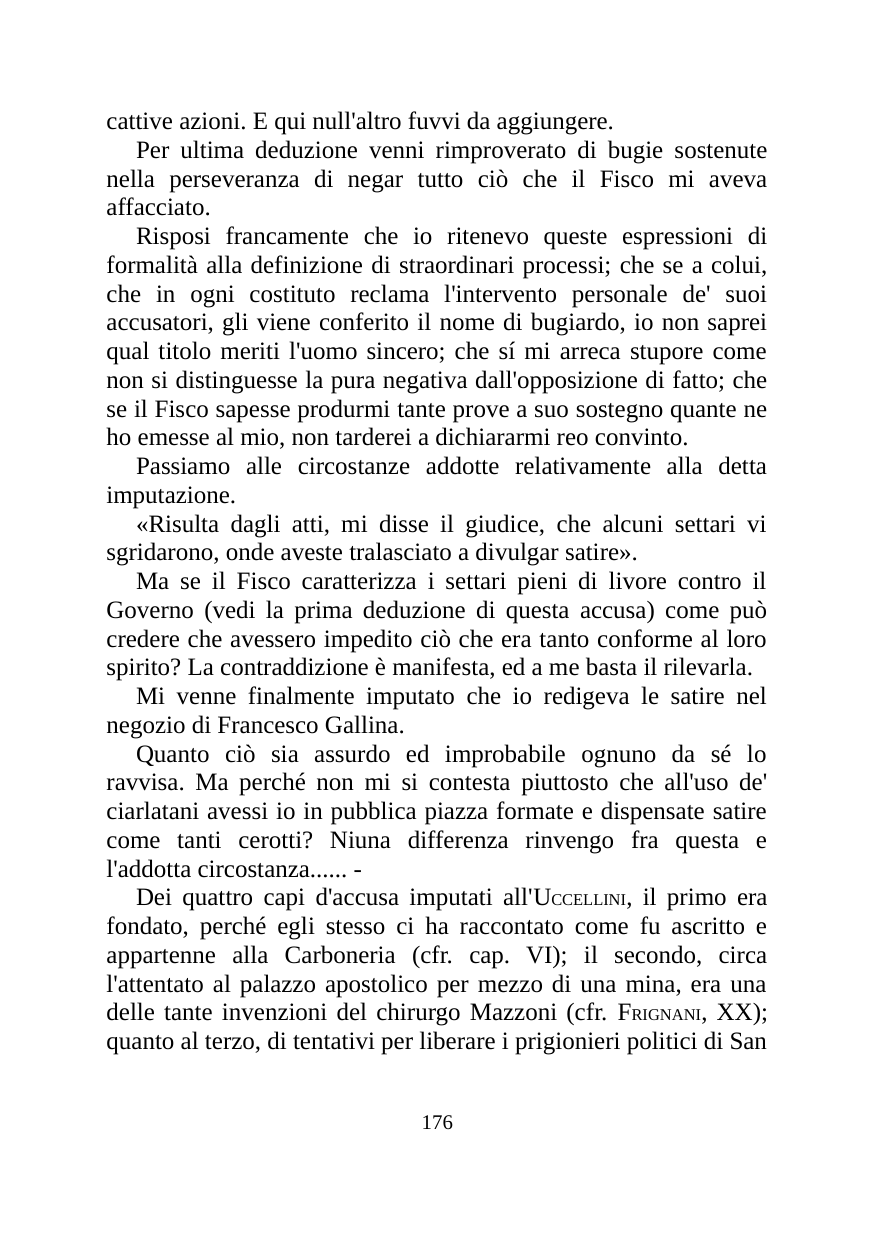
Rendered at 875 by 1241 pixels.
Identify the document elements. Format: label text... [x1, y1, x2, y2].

text Mi venne finalmente imputato che io redigeva le satire nel negozio di Francesco Gallina. [106, 681, 768, 739]
text Ma se il Fisco caratterizza i settari pieni di livore contro il Governo (vedi la prima deduzione di questa accusa) come può credere che avessero impedito ciò che era tanto conforme al loro spirito? La contraddizione è manifesta, ed a me basta il rilevarla. [106, 566, 768, 681]
text Quanto ciò sia assurdo ed improbabile ognuno da sé lo ravvisa. Ma perché non mi si contesta piuttosto che all'uso de' ciarlatani avessi io in pubblica piazza formate e dispensate satire come tanti cerotti? Niuna differenza rinvengo fra questa e l'addotta circostanza...... - [106, 739, 768, 882]
text Dei quattro capi d'accusa imputati all'Uccellini, il primo era fondato, perché egli stesso ci ha raccontato come fu ascritto e appartenne alla Carboneria (cfr. cap. VI); il secondo, circa l'attentato al palazzo apostolico per mezzo di una mina, era una delle tante invenzioni del chirurgo Mazzoni (cfr. Frignani, XX); quanto al terzo, di tentativi per liberare i prigionieri politici di San [106, 882, 768, 1055]
text Passiamo alle circostanze addotte relativamente alla detta imputazione. [106, 451, 768, 509]
text Per ultima deduzione venni rimproverato di bugie sostenute nella perseveranza di negar tutto ciò che il Fisco mi aveva affacciato. [106, 135, 768, 221]
text cattive azioni. E qui null'altro fuvvi da aggiungere. [106, 106, 768, 135]
text Risposi francamente che io ritenevo queste espressioni di formalità alla definizione di straordinari processi; che se a colui, che in ogni costituto reclama l'intervento personale de' suoi accusatori, gli viene conferito il nome di bugiardo, io non saprei qual titolo meriti l'uomo sincero; che sí mi arreca stupore come non si distinguesse la pura negativa dall'opposizione di fatto; che se il Fisco sapesse produrmi tante prove a suo sostegno quante ne ho emesse al mio, non tarderei a dichiararmi reo convinto. [106, 221, 768, 451]
text «Risulta dagli atti, mi disse il giudice, che alcuni settari vi sgridarono, onde aveste tralasciato a divulgar satire». [106, 509, 768, 566]
